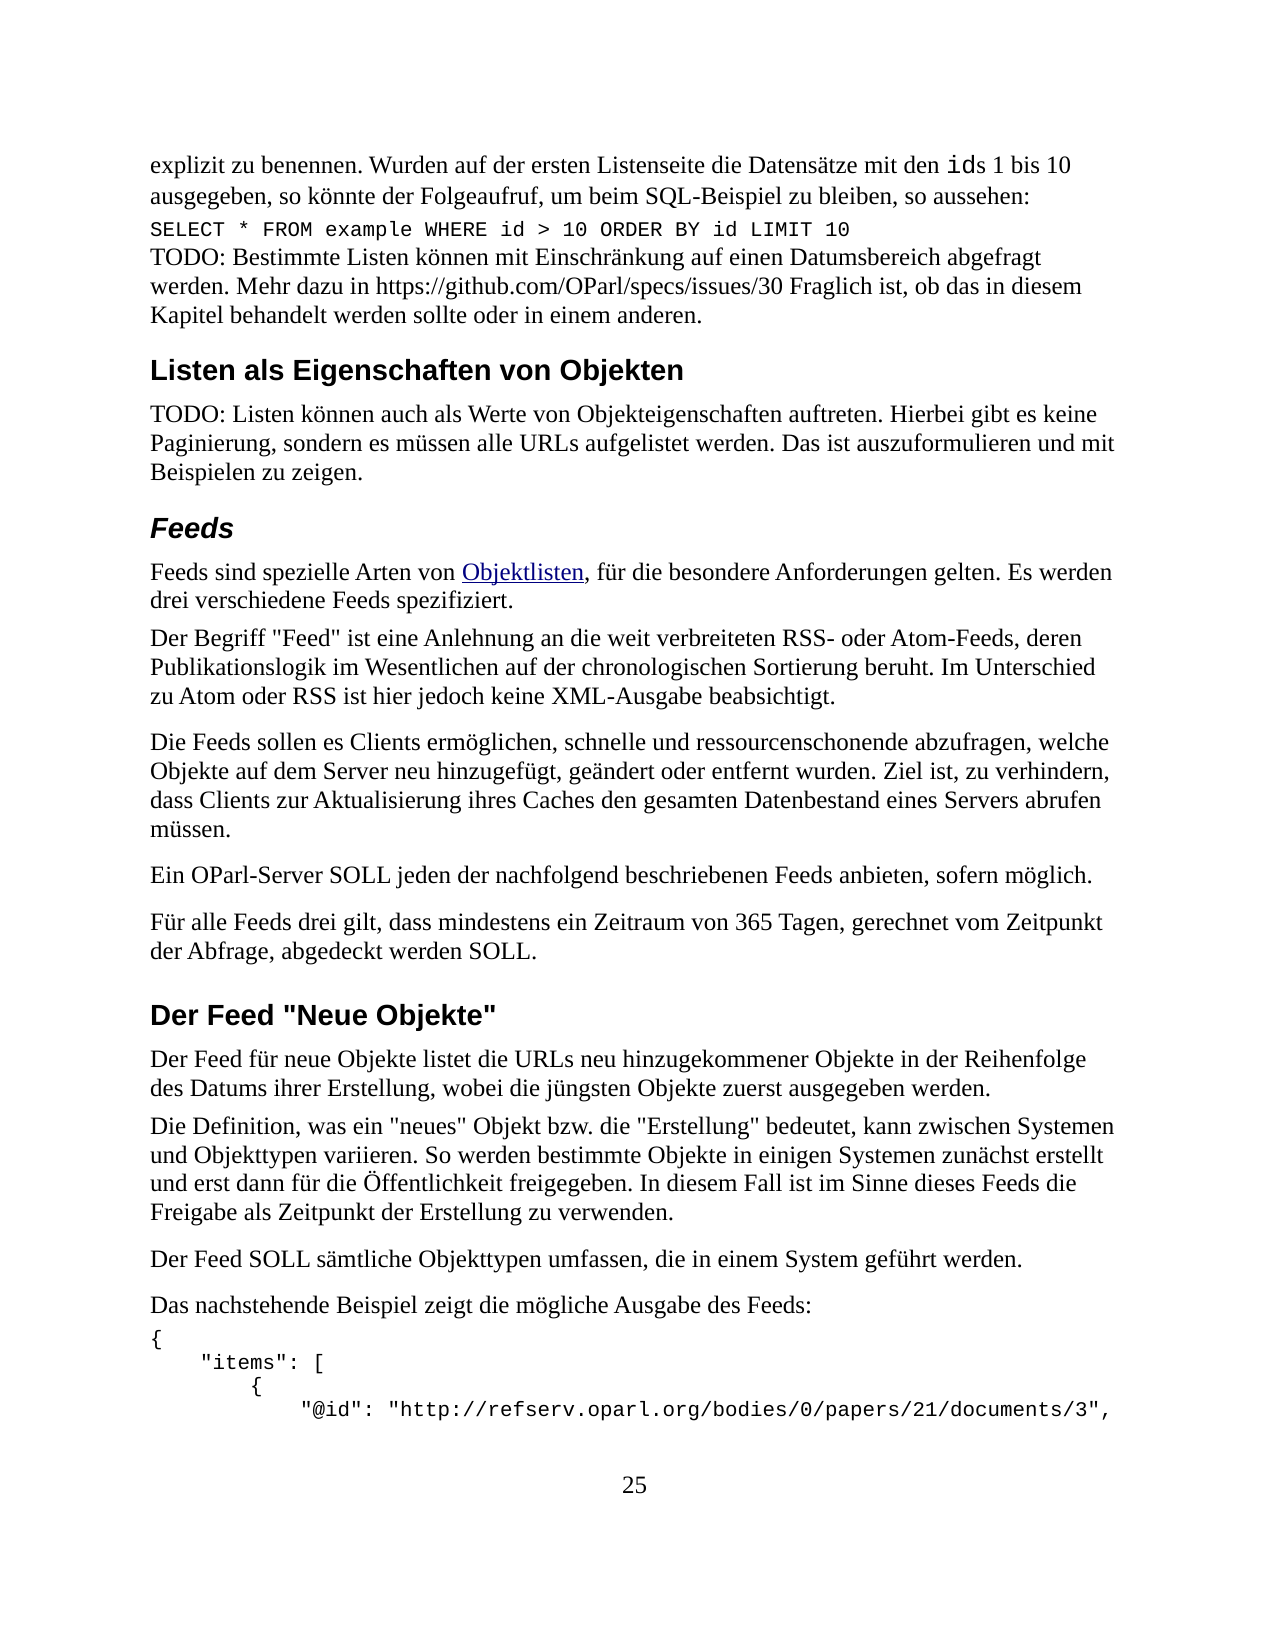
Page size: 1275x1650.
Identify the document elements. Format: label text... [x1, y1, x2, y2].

text { [150, 1328, 1125, 1352]
text SELECT * FROM example WHERE id > 10 ORDER BY id LIMIT 10 [150, 218, 1125, 242]
text Feeds sind spezielle Arten von Objektlisten, für die besondere Anforderungen gelten. Es werden drei verschiedene Feeds spezifiziert. [150, 557, 1125, 614]
text Ein OParl-Server SOLL jeden der nachfolgend beschriebenen Feeds anbieten, sofern möglich. [150, 860, 1125, 889]
subtitle Der Feed "Neue Objekte" [150, 998, 1125, 1032]
text Die Feeds sollen es Clients ermöglichen, schnelle und ressourcenschonende abzufragen, welche Objekte auf dem Server neu hinzugefügt, geändert oder entfernt wurden. Ziel ist, zu verhindern, dass Clients zur Aktualisierung ihres Caches den gesamten Datenbestand eines Servers abrufen müssen. [150, 727, 1125, 842]
text TODO: Listen können auch als Werte von Objekteigenschaften auftreten. Hierbei gibt es keine Paginierung, sondern es müssen alle URLs aufgelistet werden. Das ist auszuformulieren und mit Beispielen zu zeigen. [150, 399, 1125, 486]
text "@id": "http://refserv.oparl.org/bodies/0/papers/21/documents/3", [150, 1399, 1125, 1423]
text "items": [ [150, 1352, 1125, 1376]
text { [150, 1376, 1125, 1399]
text Das nachstehende Beispiel zeigt die mögliche Ausgabe des Feeds: [150, 1291, 1125, 1319]
text Die Definition, was ein "neues" Objekt bzw. die "Erstellung" bedeutet, kann zwischen Systemen und Objekttypen variieren. So werden bestimmte Objekte in einigen Systemen zunächst erstellt und erst dann für die Öffentlichkeit freigegeben. In diesem Fall ist im Sinne dieses Feeds die Freigabe als Zeitpunkt der Erstellung zu verwenden. [150, 1111, 1125, 1226]
text Der Feed SOLL sämtliche Objekttypen umfassen, die in einem System geführt werden. [150, 1244, 1125, 1273]
text Der Begriff "Feed" ist eine Anlehnung an die weit verbreiteten RSS- oder Atom-Feeds, deren Publikationslogik im Wesentlichen auf der chronologischen Sortierung beruht. Im Unterschied zu Atom oder RSS ist hier jedoch keine XML-Ausgabe beabsichtigt. [150, 623, 1125, 709]
text TODO: Bestimmte Listen können mit Einschränkung auf einen Datumsbereich abgefragt werden. Mehr dazu in https://github.com/OParl/specs/issues/30 Fraglich ist, ob das in diesem Kapitel behandelt werden sollte oder in einem anderen. [150, 242, 1125, 328]
subtitle Listen als Eigenschaften von Objekten [150, 353, 1125, 387]
text Der Feed für neue Objekte listet die URLs neu hinzugekommener Objekte in der Reihenfolge des Datums ihrer Erstellung, wobei die jüngsten Objekte zuerst ausgegeben werden. [150, 1044, 1125, 1102]
text explizit zu benennen. Wurden auf der ersten Listenseite die Datensätze mit den ids 1 bis 10 ausgegeben, so könnte der Folgeaufruf, um beim SQL-Beispiel zu bleiben, so aussehen: [150, 150, 1125, 209]
subtitle Feeds [150, 511, 1125, 544]
text Für alle Feeds drei gilt, dass mindestens ein Zeitraum von 365 Tagen, gerechnet vom Zeitpunkt der Abfrage, abgedeckt werden SOLL. [150, 907, 1125, 964]
